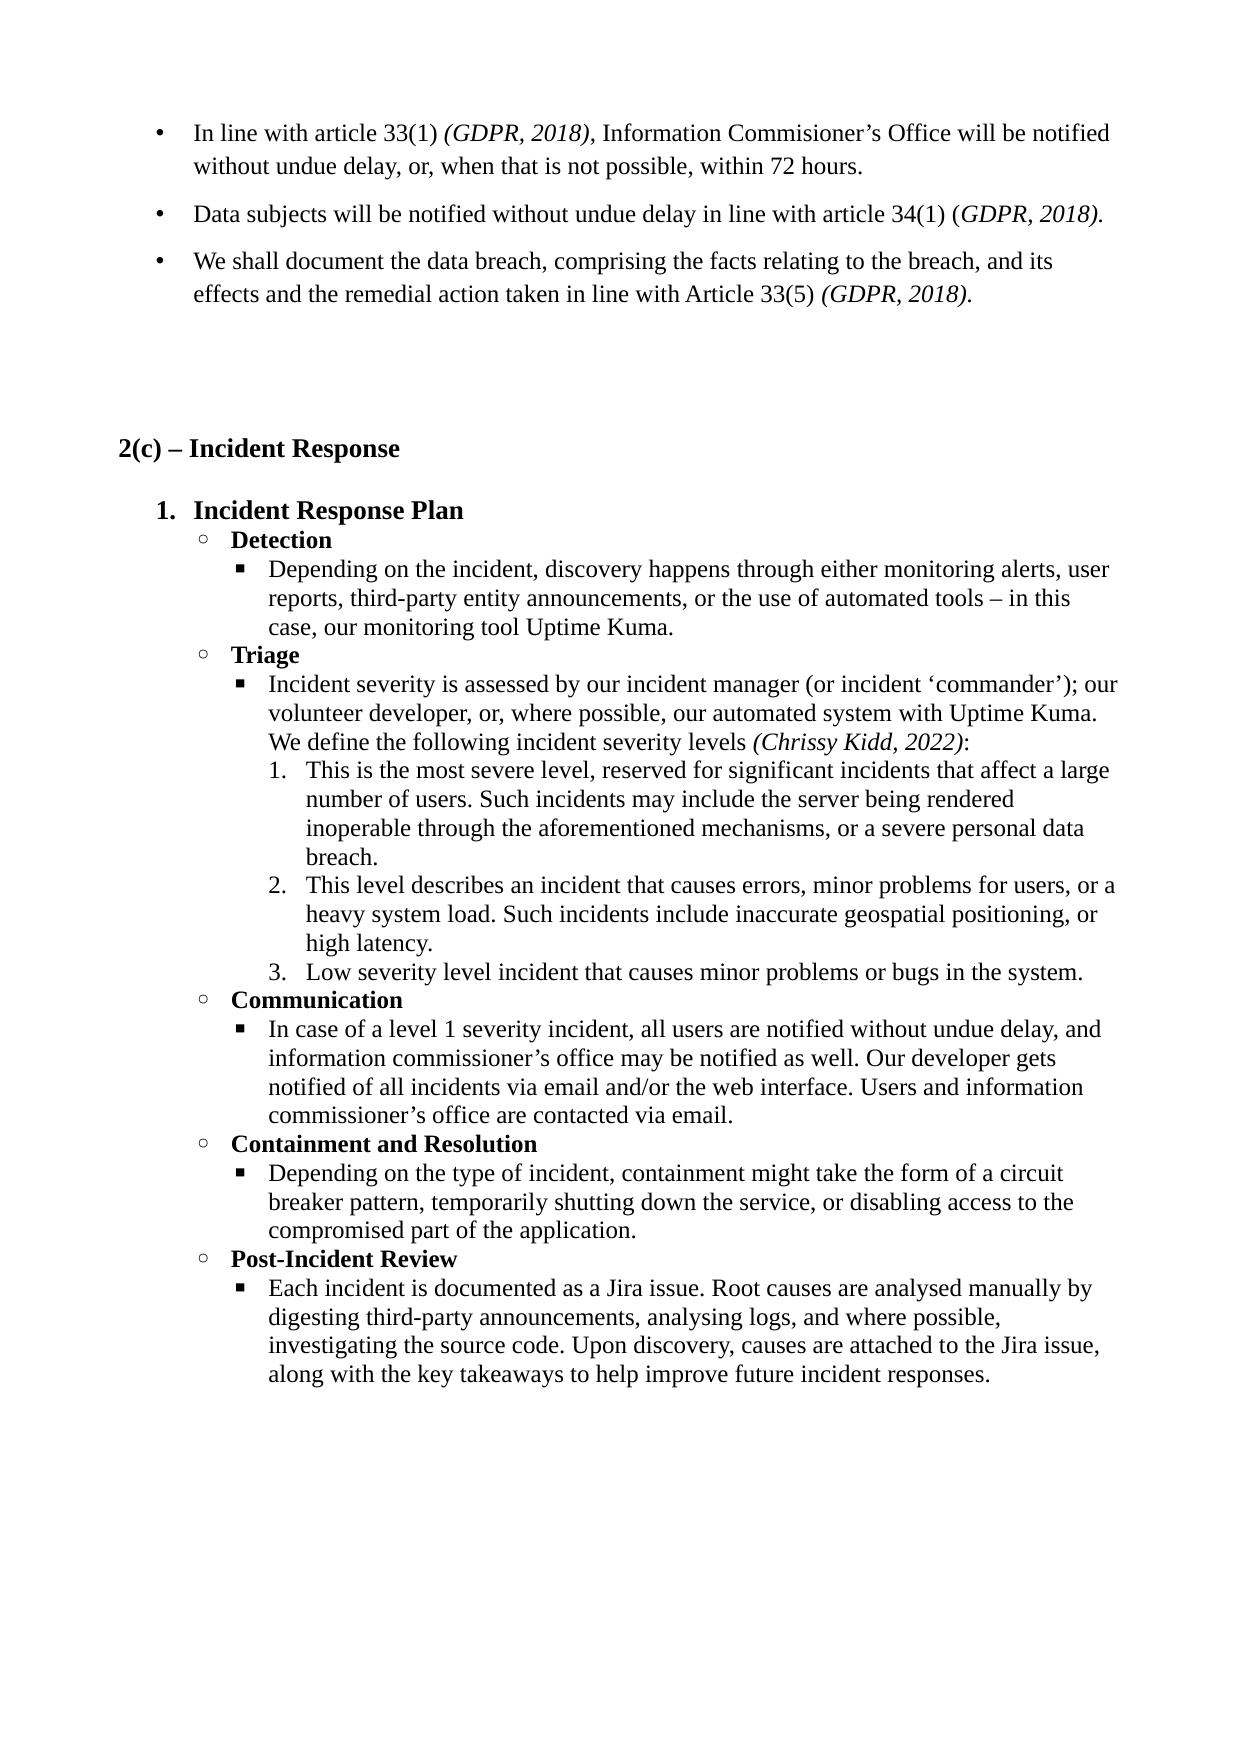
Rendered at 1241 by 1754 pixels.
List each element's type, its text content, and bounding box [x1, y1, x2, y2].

list Triage [193, 641, 1122, 669]
list Depending on the incident, discovery happens through either monitoring alerts, user reports, third-party entity announcements, or the use of automated tools – in this case, our monitoring tool Uptime Kuma. [231, 554, 1122, 641]
list We shall document the data breach, comprising the facts relating to the breach, and its effects and the remedial action taken in line with Article 33(5) (GDPR, 2018). [156, 246, 1122, 308]
list In case of a level 1 severity incident, all users are notified without undue delay, and information commissioner’s office may be notified as well. Our developer gets notified of all incidents via email and/or the web interface. Users and information commissioner’s office are contacted via email. [231, 1014, 1122, 1129]
list Data subjects will be notified without undue delay in line with article 34(1) (GDPR, 2018). [156, 199, 1122, 227]
list Incident severity is assessed by our incident manager (or incident ‘commander’); our volunteer developer, or, where possible, our automated system with Uptime Kuma. We define the following incident severity levels (Chrissy Kidd, 2022): [231, 669, 1122, 756]
list Each incident is documented as a Jira issue. Root causes are analysed manually by digesting third-party announcements, analysing logs, and where possible, investigating the source code. Upon discovery, causes are attached to the Jira issue, along with the key takeaways to help improve future incident responses. [231, 1273, 1122, 1388]
list Post-Incident Review [193, 1244, 1122, 1273]
list Depending on the type of incident, containment might take the form of a circuit breaker pattern, temporarily shutting down the service, or disabling access to the compromised part of the application. [231, 1158, 1122, 1244]
list Incident Response Plan [156, 494, 1122, 526]
list In line with article 33(1) (GDPR, 2018), Information Commisioner’s Office will be notified without undue delay, or, when that is not possible, within 72 hours. [156, 118, 1122, 180]
list This level describes an incident that causes errors, minor problems for users, or a heavy system load. Such incidents include inaccurate geospatial positioning, or high latency. [268, 871, 1122, 957]
text 2(c) – Incident Response [118, 432, 1122, 463]
list Detection [193, 526, 1122, 554]
list This is the most severe level, reserved for significant incidents that affect a large number of users. Such incidents may include the server being rendered inoperable through the aforementioned mechanisms, or a severe personal data breach. [268, 756, 1122, 871]
list Containment and Resolution [193, 1129, 1122, 1158]
list Low severity level incident that causes minor problems or bugs in the system. [268, 957, 1122, 986]
list Communication [193, 986, 1122, 1014]
